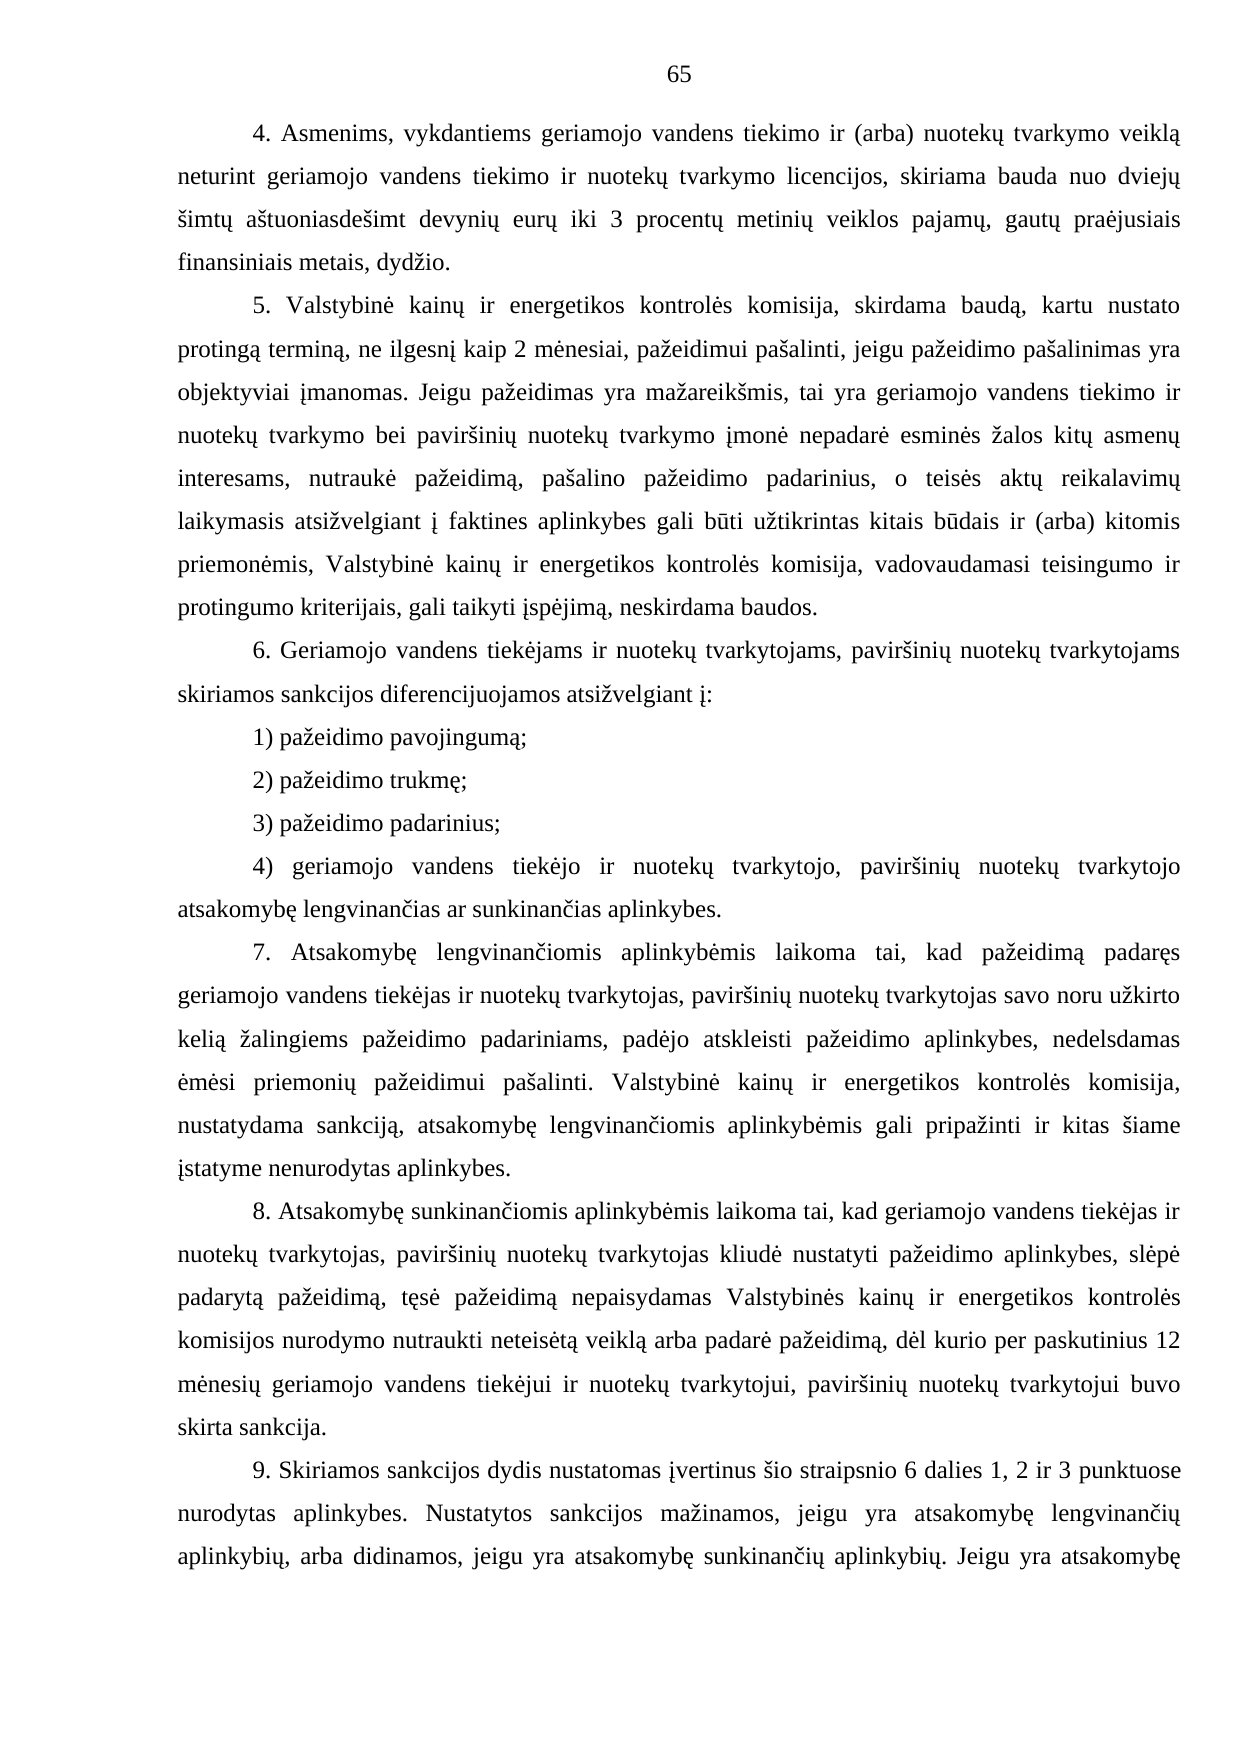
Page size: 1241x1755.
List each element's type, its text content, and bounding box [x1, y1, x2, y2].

text 7. Atsakomybę lengvinančiomis aplinkybėmis laikoma tai, kad pažeidimą padaręs geriamojo vandens tiekėjas ir nuotekų tvarkytojas, paviršinių nuotekų tvarkytojas savo noru užkirto kelią žalingiems pažeidimo padariniams, padėjo atskleisti pažeidimo aplinkybes, nedelsdamas ėmėsi priemonių pažeidimui pašalinti. Valstybinė kainų ir energetikos kontrolės komisija, nustatydama sankciją, atsakomybę lengvinančiomis aplinkybėmis gali pripažinti ir kitas šiame įstatyme nenurodytas aplinkybes. [177, 937, 1181, 1182]
text 1) pažeidimo pavojingumą; [177, 722, 1181, 751]
text 2) pažeidimo trukmę; [177, 765, 1181, 794]
text 4) geriamojo vandens tiekėjo ir nuotekų tvarkytojo, paviršinių nuotekų tvarkytojo atsakomybę lengvinančias ar sunkinančias aplinkybes. [177, 851, 1181, 923]
text 6. Geriamojo vandens tiekėjams ir nuotekų tvarkytojams, paviršinių nuotekų tvarkytojams skiriamos sankcijos diferencijuojamos atsižvelgiant į: [177, 636, 1181, 707]
text 9. Skiriamos sankcijos dydis nustatomas įvertinus šio straipsnio 6 dalies 1, 2 ir 3 punktuose nurodytas aplinkybes. Nustatytos sankcijos mažinamos, jeigu yra atsakomybę lengvinančių aplinkybių, arba didinamos, jeigu yra atsakomybę sunkinančių aplinkybių. Jeigu yra atsakomybę [177, 1455, 1181, 1570]
text 4. Asmenims, vykdantiems geriamojo vandens tiekimo ir (arba) nuotekų tvarkymo veiklą neturint geriamojo vandens tiekimo ir nuotekų tvarkymo licencijos, skiriama bauda nuo dviejų šimtų aštuoniasdešimt devynių eurų iki 3 procentų metinių veiklos pajamų, gautų praėjusiais finansiniais metais, dydžio. [177, 118, 1181, 276]
text 5. Valstybinė kainų ir energetikos kontrolės komisija, skirdama baudą, kartu nustato protingą terminą, ne ilgesnį kaip 2 mėnesiai, pažeidimui pašalinti, jeigu pažeidimo pašalinimas yra objektyviai įmanomas. Jeigu pažeidimas yra mažareikšmis, tai yra geriamojo vandens tiekimo ir nuotekų tvarkymo bei paviršinių nuotekų tvarkymo įmonė nepadarė esminės žalos kitų asmenų interesams, nutraukė pažeidimą, pašalino pažeidimo padarinius, o teisės aktų reikalavimų laikymasis atsižvelgiant į faktines aplinkybes gali būti užtikrintas kitais būdais ir (arba) kitomis priemonėmis, Valstybinė kainų ir energetikos kontrolės komisija, vadovaudamasi teisingumo ir protingumo kriterijais, gali taikyti įspėjimą, neskirdama baudos. [177, 291, 1181, 621]
text 8. Atsakomybę sunkinančiomis aplinkybėmis laikoma tai, kad geriamojo vandens tiekėjas ir nuotekų tvarkytojas, paviršinių nuotekų tvarkytojas kliudė nustatyti pažeidimo aplinkybes, slėpė padarytą pažeidimą, tęsė pažeidimą nepaisydamas Valstybinės kainų ir energetikos kontrolės komisijos nurodymo nutraukti neteisėtą veiklą arba padarė pažeidimą, dėl kurio per paskutinius 12 mėnesių geriamojo vandens tiekėjui ir nuotekų tvarkytojui, paviršinių nuotekų tvarkytojui buvo skirta sankcija. [177, 1196, 1181, 1441]
text 3) pažeidimo padarinius; [177, 808, 1181, 837]
